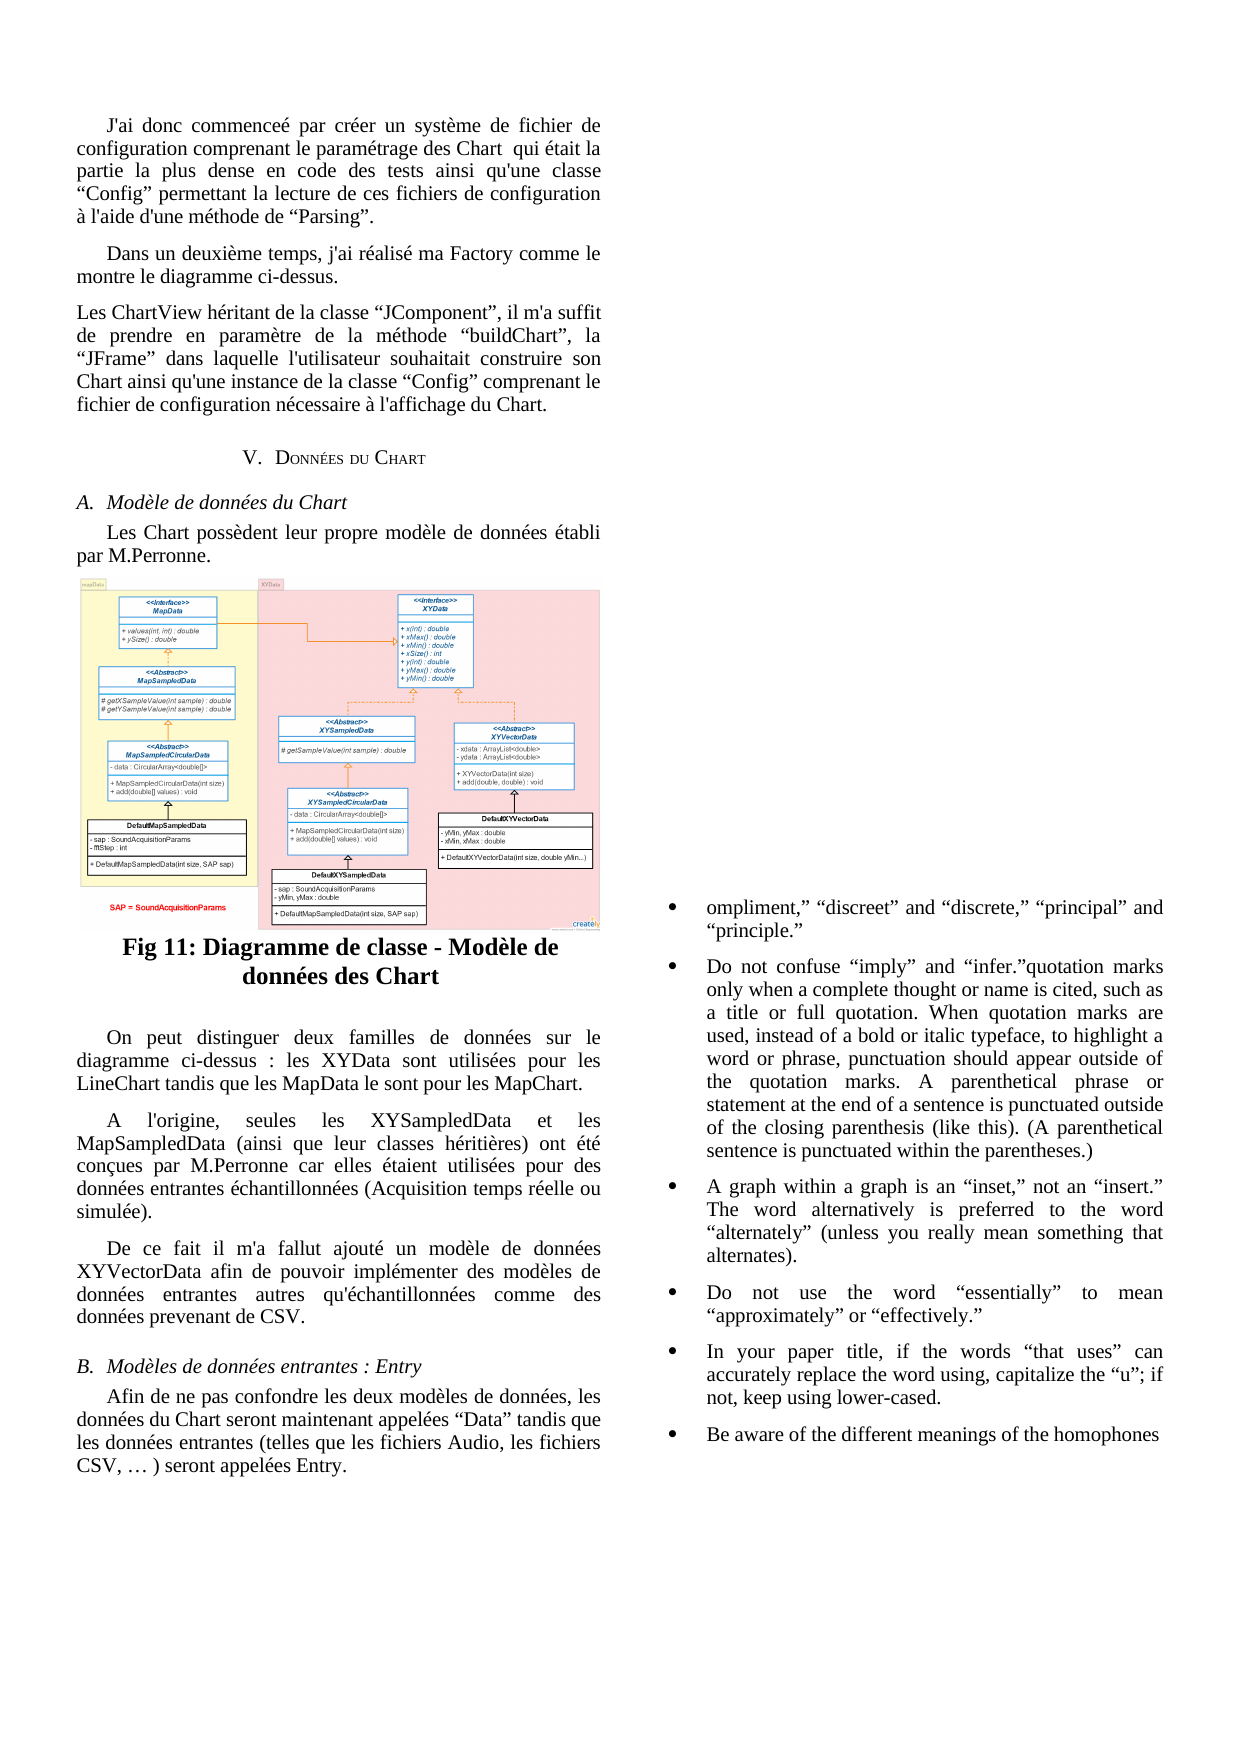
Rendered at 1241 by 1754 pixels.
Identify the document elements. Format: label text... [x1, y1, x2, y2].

picture [77, 575, 603, 933]
text Les ChartView héritant de la classe “JComponent”, il m'a suffit de prendre en paramètre de la méthode “buildChart”, la “JFrame” dans laquelle l'utilisateur souhaitait construire son Chart ainsi qu'une instance de la classe “Config” comprenant le fichier de configuration nécessaire à l'affichage du Chart. [76, 300, 601, 416]
subtitle Modèle de données du Chart [76, 490, 601, 514]
list Do not use the word “essentially” to mean “approximately” or “effectively.” [669, 1280, 1164, 1327]
text Dans un deuxième temps, j'ai réalisé ma Factory comme le montre le diagramme ci-dessus. [76, 241, 601, 288]
text A l'origine, seules les XYSampledData et les MapSampledData (ainsi que leur classes héritières) ont été conçues par M.Perronne car elles étaient utilisées pour des données entrantes échantillonnées (Acquisition temps réelle ou simulée). [76, 1107, 601, 1223]
list Do not confuse “imply” and “infer.”quotation marks only when a complete thought or name is cited, such as a title or full quotation. When quotation marks are used, instead of a bold or italic typeface, to highlight a word or phrase, punctuation should appear outside of the quotation marks. A parenthetical phrase or statement at the end of a sentence is punctuated outside of the closing parenthesis (like this). (A parenthetical sentence is punctuated within the parentheses.) [669, 954, 1164, 1162]
subtitle Modèles de données entrantes : Entry [76, 1353, 601, 1378]
list In your paper title, if the words “that uses” can accurately replace the word using, capitalize the “u”; if not, keep using lower-cased. [669, 1339, 1164, 1409]
list A graph within a graph is an “inset,” not an “insert.” The word alternatively is preferred to the word “alternately” (unless you really mean something that alternates). [669, 1174, 1164, 1267]
text De ce fait il m'a fallut ajouté un modèle de données XYVectorData afin de pouvoir implémenter des modèles de données entrantes autres qu'échantillonnées comme des données prevenant de CSV. [76, 1236, 601, 1328]
subtitle Données du Chart [76, 445, 601, 469]
list ompliment,” “discreet” and “discrete,” “principal” and “principle.” [669, 895, 1164, 942]
text J'ai donc commenceé par créer un système de fichier de configuration comprenant le paramétrage des Chart qui était la partie la plus dense en code des tests ainsi qu'une classe “Config” permettant la lecture de ces fichiers de configuration à l'aide d'une méthode de “Parsing”. [76, 112, 601, 228]
text Afin de ne pas confondre les deux modèles de données, les données du Chart seront maintenant appelées “Data” tandis que les données entrantes (telles que les fichiers Audio, les fichiers CSV, … ) seront appelées Entry. [76, 1384, 601, 1477]
text Les Chart possèdent leur propre modèle de données établi par M.Perronne. [76, 520, 601, 567]
text Fig 11: Diagramme de classe - Modèle de données des Chart [78, 933, 603, 990]
list Be aware of the different meanings of the homophones [669, 1422, 1164, 1446]
text On peut distinguer deux familles de données sur le diagramme ci-dessus : les XYData sont utilisées pour les LineChart tandis que les MapData le sont pour les MapChart. [76, 1025, 601, 1095]
